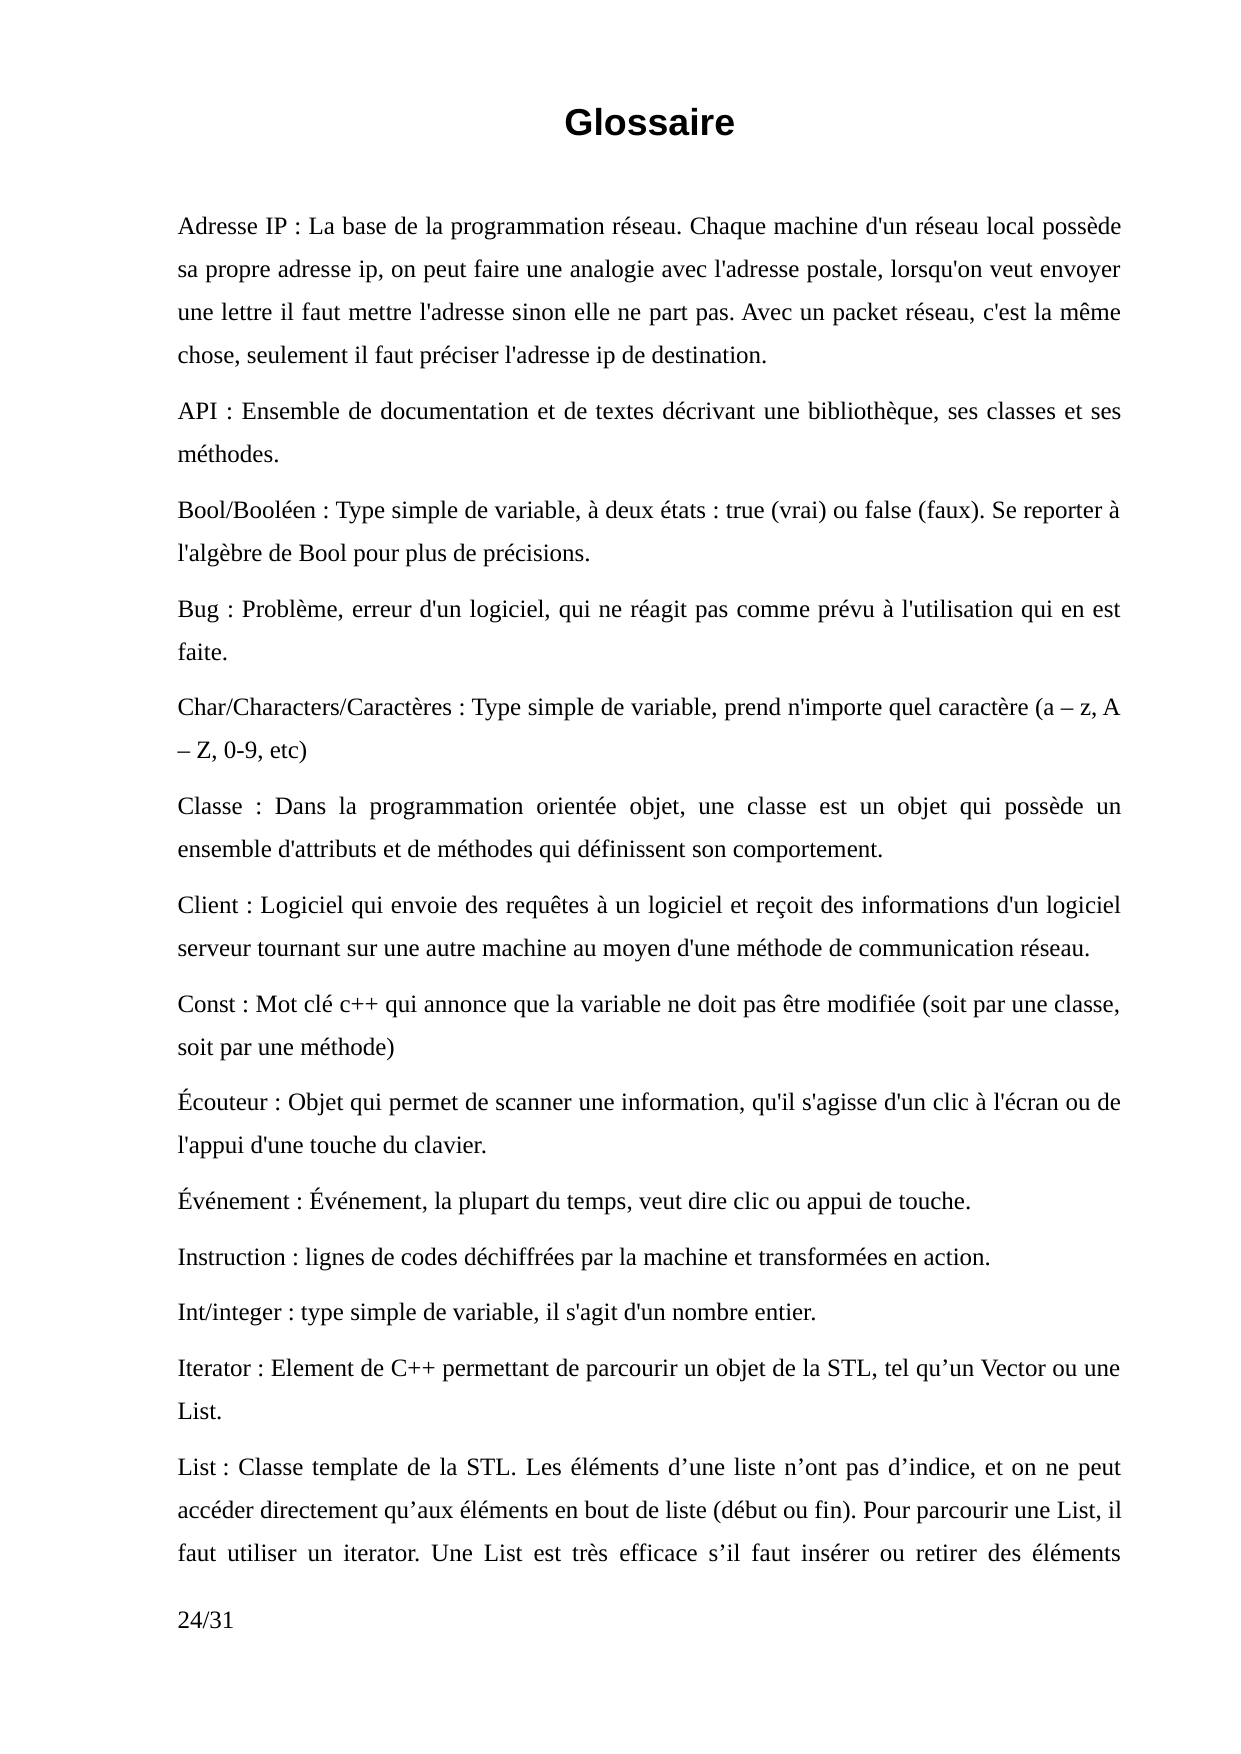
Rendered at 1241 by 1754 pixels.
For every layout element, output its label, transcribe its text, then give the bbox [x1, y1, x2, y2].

text Adresse IP : La base de la programmation réseau. Chaque machine d'un réseau local possède sa propre adresse ip, on peut faire une analogie avec l'adresse postale, lorsqu'on veut envoyer une lettre il faut mettre l'adresse sinon elle ne part pas. Avec un packet réseau, c'est la même chose, seulement il faut préciser l'adresse ip de destination. [177, 211, 1122, 369]
text List : Classe template de la STL. Les éléments d’une liste n’ont pas d’indice, et on ne peut accéder directement qu’aux éléments en bout de liste (début ou fin). Pour parcourir une List, il faut utiliser un iterator. Une List est très efficace s’il faut insérer ou retirer des éléments [177, 1452, 1122, 1567]
text Événement : Événement, la plupart du temps, veut dire clic ou appui de touche. [177, 1186, 1122, 1215]
text Iterator : Element de C++ permettant de parcourir un objet de la STL, tel qu’un Vector ou une List. [177, 1353, 1122, 1425]
text Écouteur : Objet qui permet de scanner une information, qu'il s'agisse d'un clic à l'écran ou de l'appui d'une touche du clavier. [177, 1087, 1122, 1159]
text Bool/Booléen : Type simple de variable, à deux états : true (vrai) ou false (faux). Se reporter à l'algèbre de Bool pour plus de précisions. [177, 495, 1122, 567]
text Client : Logiciel qui envoie des requêtes à un logiciel et reçoit des informations d'un logiciel serveur tournant sur une autre machine au moyen d'une méthode de communication réseau. [177, 890, 1122, 962]
text Int/integer : type simple de variable, il s'agit d'un nombre entier. [177, 1297, 1122, 1326]
text Instruction : lignes de codes déchiffrées par la machine et transformées en action. [177, 1242, 1122, 1271]
text API : Ensemble de documentation et de textes décrivant une bibliothèque, ses classes et ses méthodes. [177, 396, 1122, 468]
text Const : Mot clé c++ qui annonce que la variable ne doit pas être modifiée (soit par une classe, soit par une méthode) [177, 989, 1122, 1061]
subtitle Glossaire [177, 100, 1122, 143]
text Bug : Problème, erreur d'un logiciel, qui ne réagit pas comme prévu à l'utilisation qui en est faite. [177, 594, 1122, 666]
text Char/Characters/Caractères : Type simple de variable, prend n'importe quel caractère (a – z, A – Z, 0-9, etc) [177, 692, 1122, 764]
text Classe : Dans la programmation orientée objet, une classe est un objet qui possède un ensemble d'attributs et de méthodes qui définissent son comportement. [177, 791, 1122, 863]
